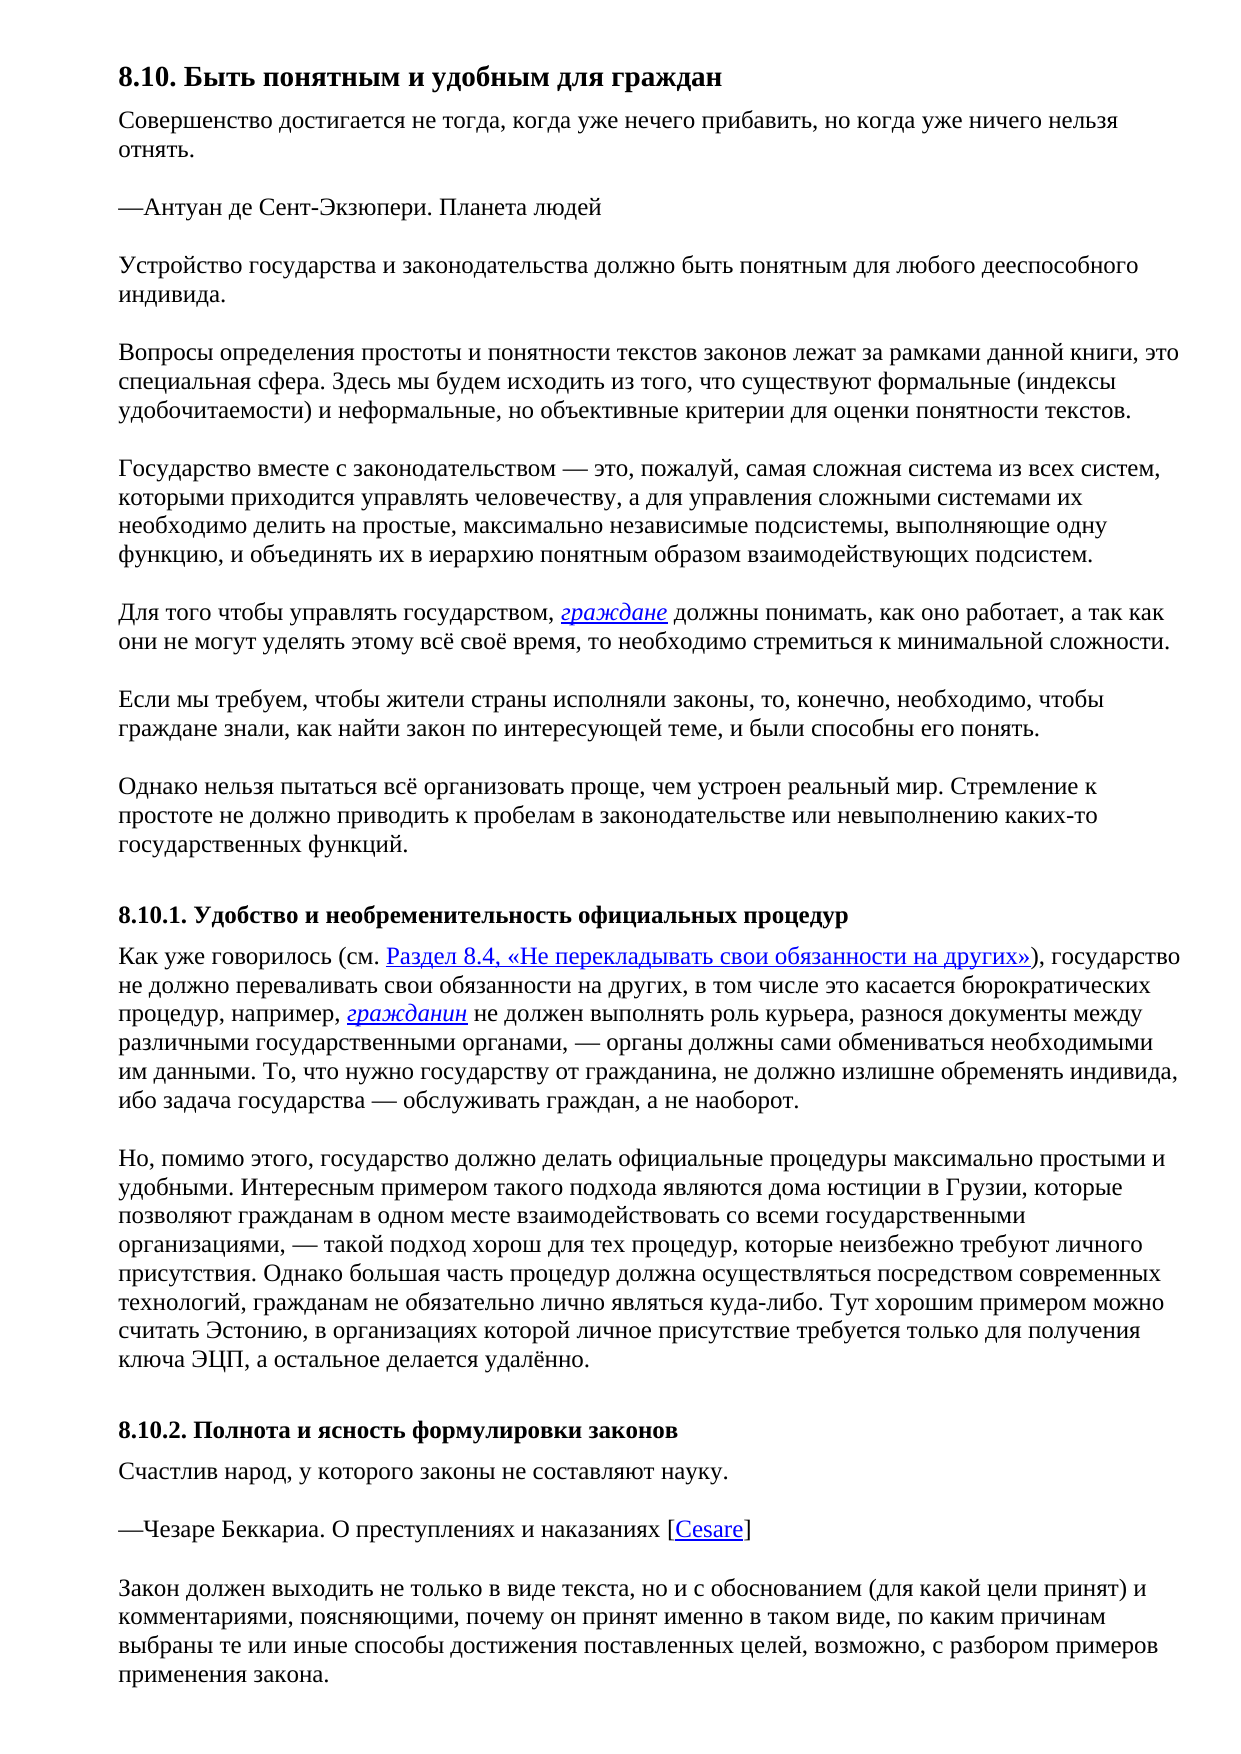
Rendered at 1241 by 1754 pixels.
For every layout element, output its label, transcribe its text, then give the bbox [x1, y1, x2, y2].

text Счастлив народ, у которого законы не составляют науку. [118, 1456, 1181, 1485]
text —Чезаре Беккариа. О преступлениях и наказаниях [Cesare] [118, 1514, 1181, 1543]
text Вопросы определения простоты и понятности текстов законов лежат за рамками данной книги, это специальная сфера. Здесь мы будем исходить из того, что существуют формальные (индексы удобочитаемости) и неформальные, но объективные критерии для оценки понятности текстов. [118, 337, 1181, 423]
text Совершенство достигается не тогда, когда уже нечего прибавить, но когда уже ничего нельзя отнять. [118, 105, 1181, 163]
subtitle 8.10.2. Полнота и ясность формулировки законов [118, 1415, 1181, 1444]
text Устройство государства и законодательства должно быть понятным для любого дееспособного индивида. [118, 250, 1181, 308]
text Закон должен выходить не только в виде текста, но и с обоснованием (для какой цели принят) и комментариями, поясняющими, почему он принят именно в таком виде, по каким причинам выбраны те или иные способы достижения поставленных целей, возможно, с разбором примеров применения закона. [118, 1573, 1181, 1688]
subtitle 8.10.1. Удобство и необременительность официальных процедур [118, 900, 1181, 928]
text Для того чтобы управлять государством, граждане должны понимать, как оно работает, а так как они не могут уделять этому всё своё время, то необходимо стремиться к минимальной сложности. [118, 597, 1181, 655]
text Но, помимо этого, государство должно делать официальные процедуры максимально простыми и удобными. Интересным примером такого подхода являются дома юстиции в Грузии, которые позволяют гражданам в одном месте взаимодействовать со всеми государственными организациями, — такой подход хорош для тех процедур, которые неизбежно требуют личного присутствия. Однако большая часть процедур должна осуществляться посредством современных технологий, гражданам не обязательно лично являться куда-либо. Тут хорошим примером можно считать Эстонию, в организациях которой личное присутствие требуется только для получения ключа ЭЦП, а остальное делается удалённо. [118, 1143, 1181, 1373]
text Если мы требуем, чтобы жители страны исполняли законы, то, конечно, необходимо, чтобы граждане знали, как найти закон по интересующей теме, и были способны его понять. [118, 684, 1181, 742]
subtitle 8.10. Быть понятным и удобным для граждан [118, 59, 1181, 93]
text Государство вместе с законодательством — это, пожалуй, самая сложная система из всех систем, которыми приходится управлять человечеству, а для управления сложными системами их необходимо делить на простые, максимально независимые подсистемы, выполняющие одну функцию, и объединять их в иерархию понятным образом взаимодействующих подсистем. [118, 453, 1181, 568]
text Однако нельзя пытаться всё организовать проще, чем устроен реальный мир. Стремление к простоте не должно приводить к пробелам в законодательстве или невыполнению каких-то государственных функций. [118, 771, 1181, 858]
text Как уже говорилось (см. Раздел 8.4, «Не перекладывать свои обязанности на других»), государство не должно переваливать свои обязанности на других, в том числе это касается бюрократических процедур, например, гражданин не должен выполнять роль курьера, разнося документы между различными государственными органами, — органы должны сами обмениваться необходимыми им данными. То, что нужно государству от гражданина, не должно излишне обременять индивида, ибо задача государства — обслуживать граждан, а не наоборот. [118, 941, 1181, 1113]
text —Антуан де Сент-Экзюпери. Планета людей [118, 192, 1181, 221]
